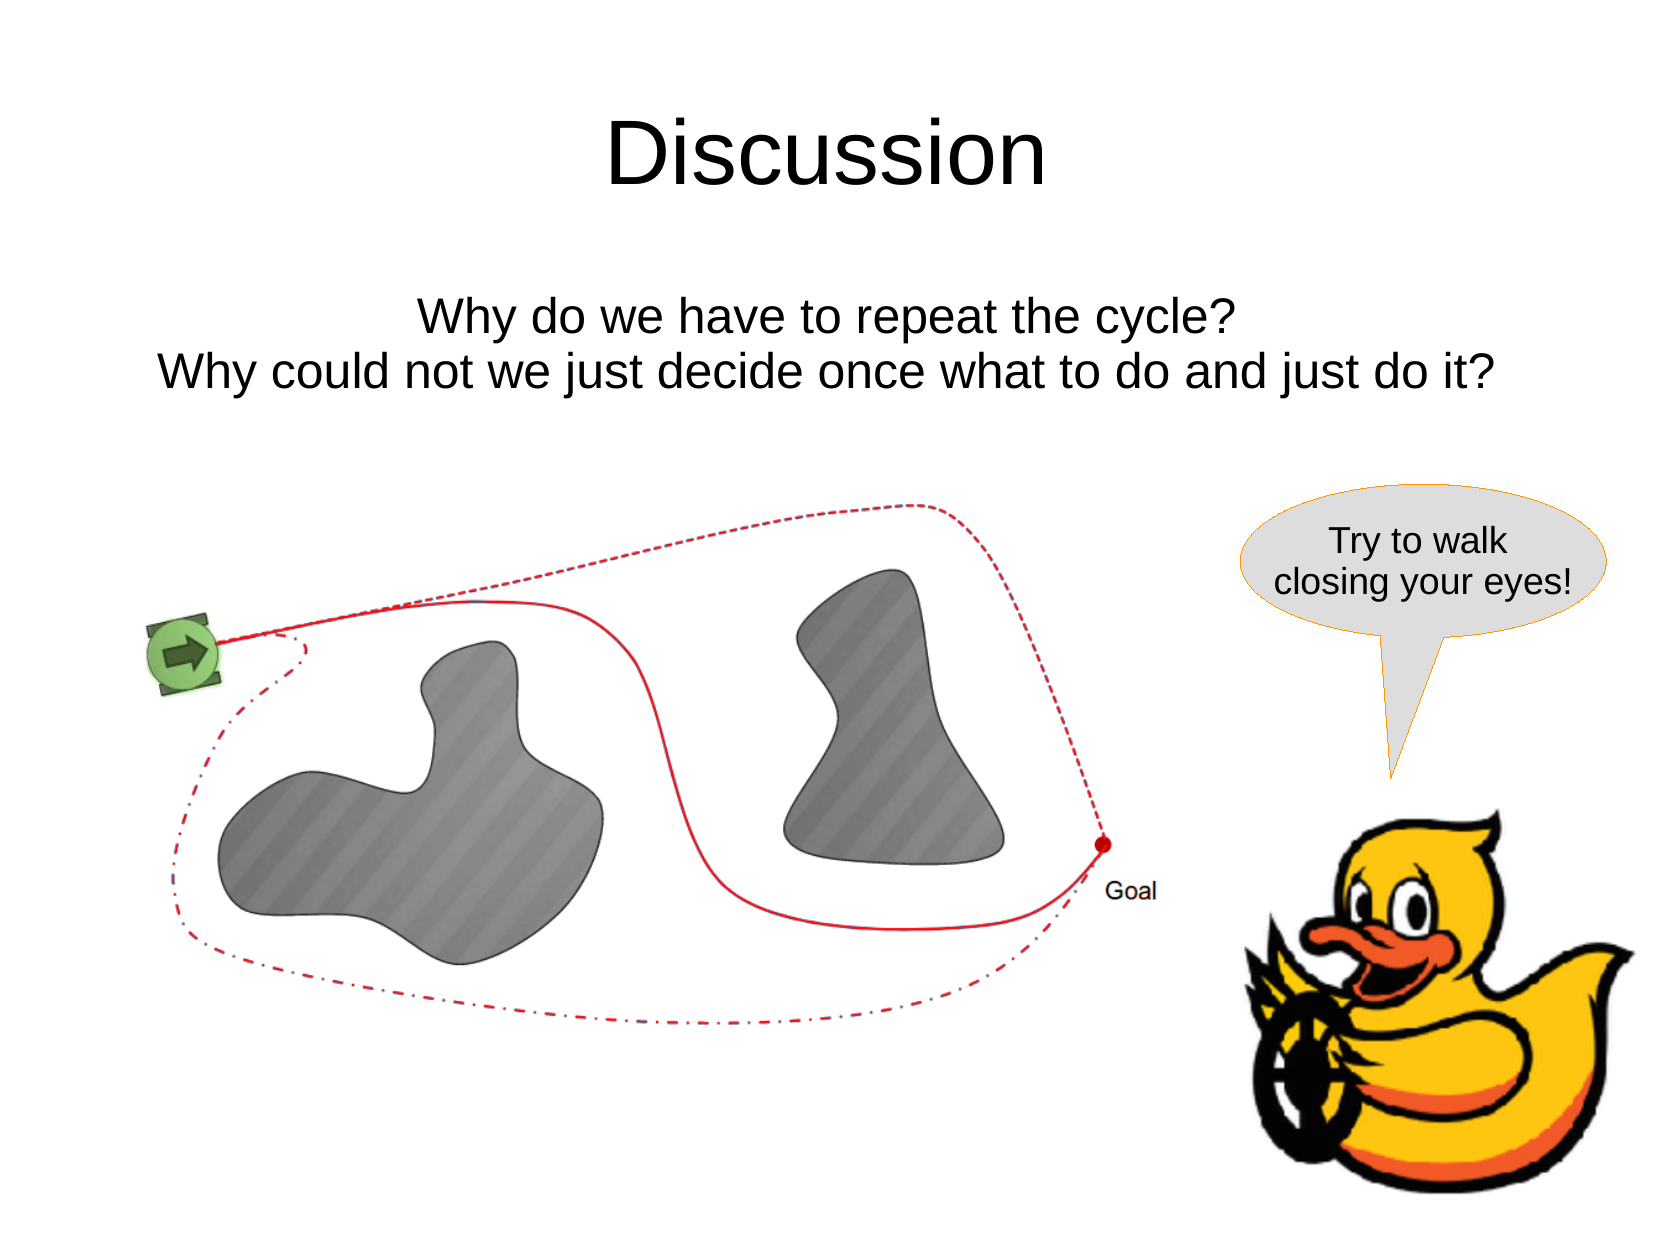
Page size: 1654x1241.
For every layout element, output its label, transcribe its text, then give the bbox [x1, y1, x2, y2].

text_box Try to walk closing your eyes! [1240, 484, 1607, 779]
picture [1228, 803, 1641, 1213]
text_box Why do we have to repeat the cycle? Why could not we just decide once what to do and just do it? [35, 280, 1619, 526]
title Discussion [82, 49, 1571, 257]
picture [59, 487, 1195, 1052]
